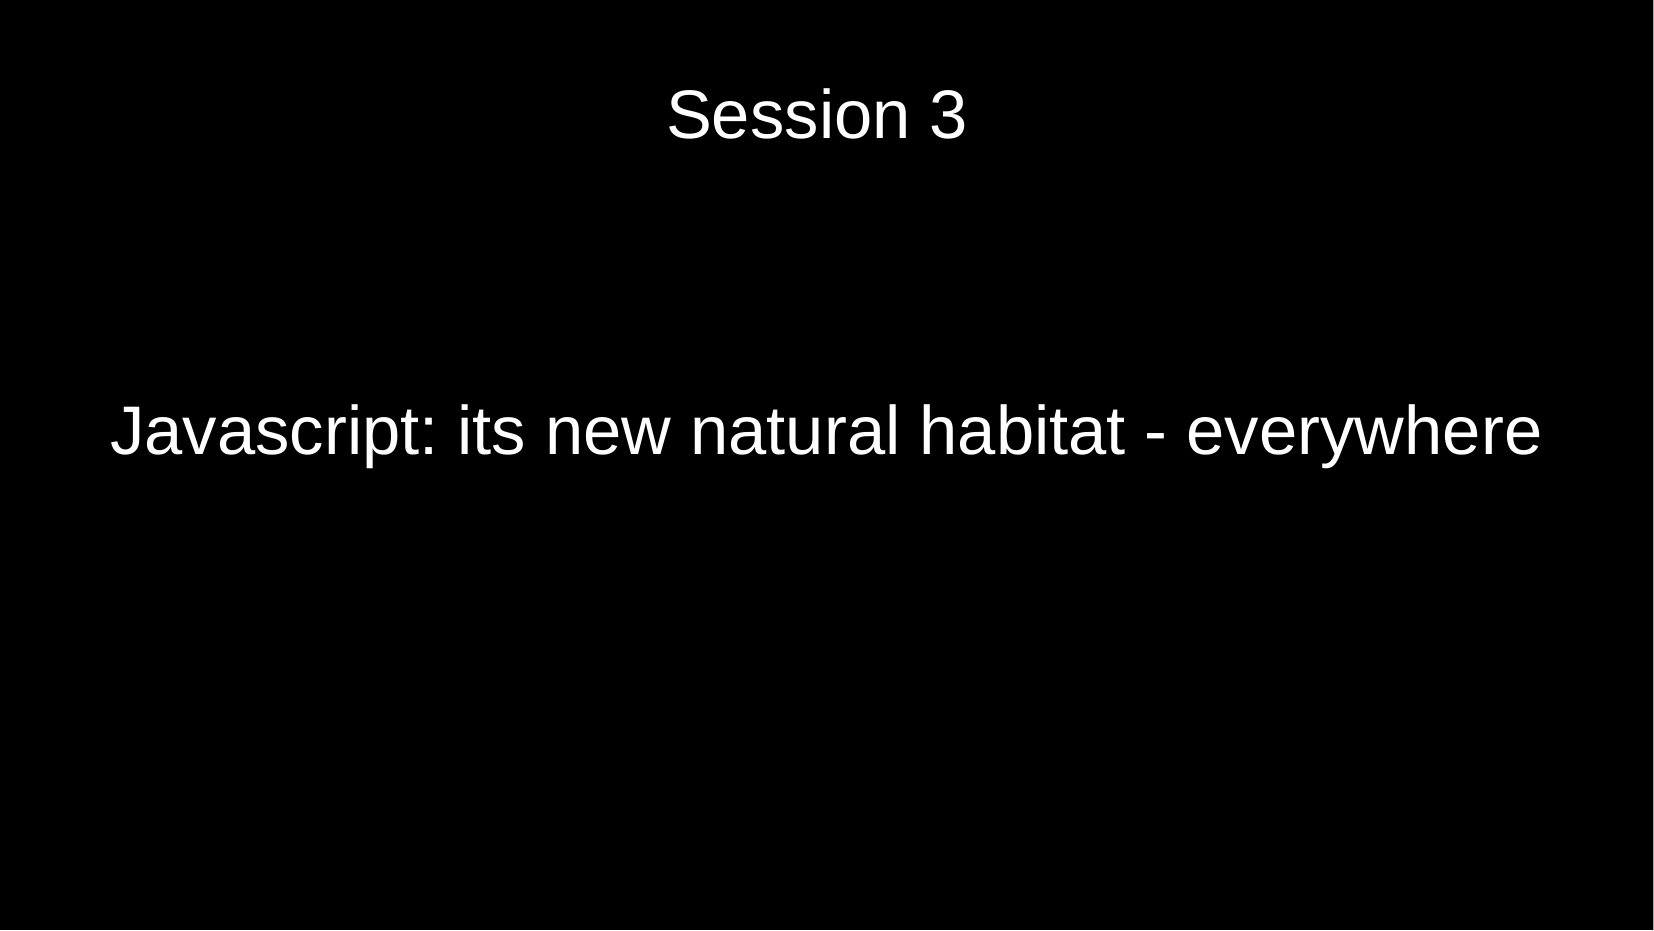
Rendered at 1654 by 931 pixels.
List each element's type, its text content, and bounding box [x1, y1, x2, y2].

title Session 3 [82, 37, 1571, 193]
title Javascript: its new natural habitat - everywhere [82, 352, 1571, 508]
